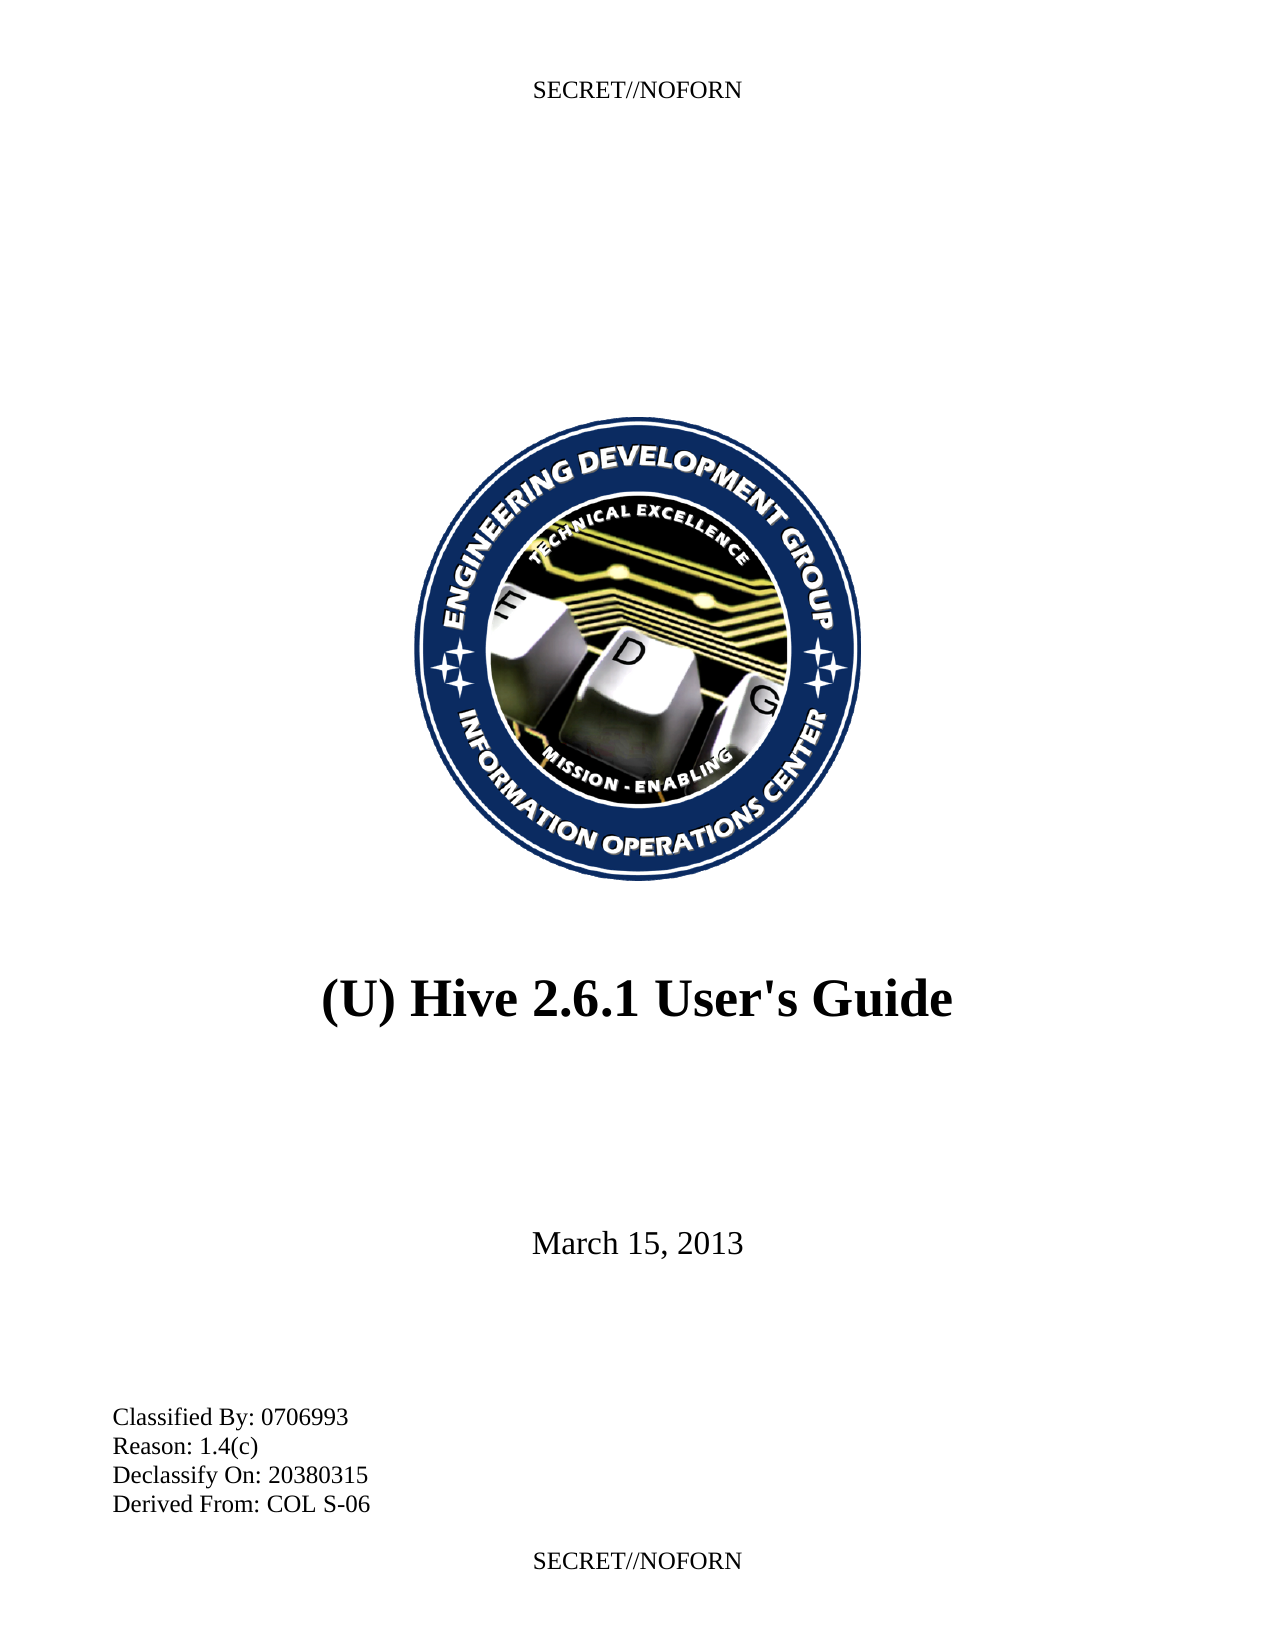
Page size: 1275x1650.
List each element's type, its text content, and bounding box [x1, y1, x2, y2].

title (U) Hive 2.6.1 User's Guide [112, 966, 1162, 1028]
text March 15, 2013 [112, 1223, 1162, 1261]
picture [414, 417, 861, 882]
